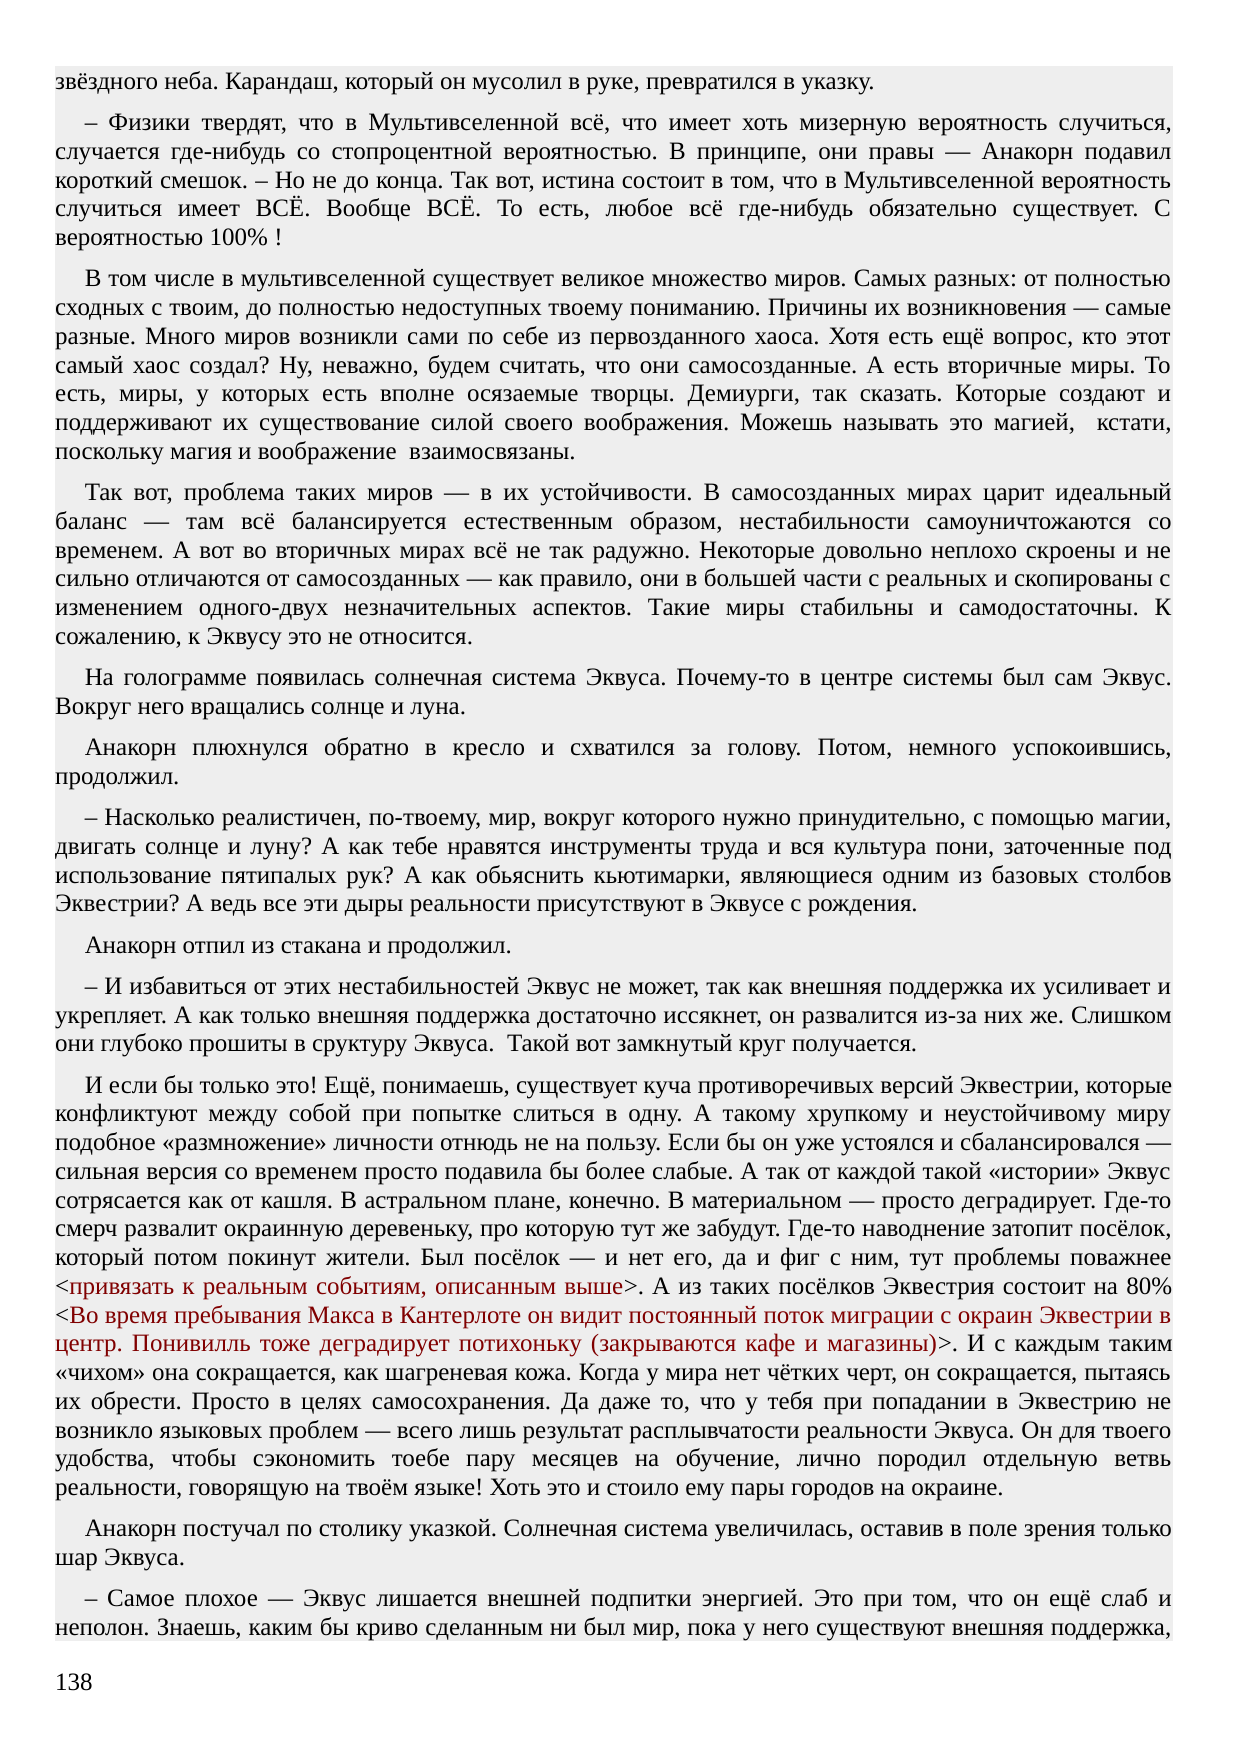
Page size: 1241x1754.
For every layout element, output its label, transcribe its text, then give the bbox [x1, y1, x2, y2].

text Анакорн плюхнулся обратно в кресло и схватился за голову. Потом, немного успокоившись, продолжил. [55, 732, 1173, 790]
text В том числе в мультивселенной существует великое множество миров. Самых разных: от полностью сходных с твоим, до полностью недоступных твоему пониманию. Причины их возникновения — самые разные. Много миров возникли сами по себе из первозданного хаоса. Хотя есть ещё вопрос, кто этот самый хаос создал? Ну, неважно, будем считать, что они самосозданные. А есть вторичные миры. То есть, миры, у которых есть вполне осязаемые творцы. Демиурги, так сказать. Которые создают и поддерживают их существование силой своего воображения. Можешь называть это магией, кстати, поскольку магия и воображение взаимосвязаны. [55, 263, 1173, 465]
text Так вот, проблема таких миров — в их устойчивости. В самосозданных мирах царит идеальный баланс — там всё балансируется естественным образом, нестабильности самоуничтожаются со временем. А вот во вторичных мирах всё не так радужно. Некоторые довольно неплохо скроены и не сильно отличаются от самосозданных — как правило, они в большей части с реальных и скопированы с изменением одного-двух незначительных аспектов. Такие миры стабильны и самодостаточны. К сожалению, к Эквусу это не относится. [55, 477, 1173, 650]
text – Физики твердят, что в Мультивселенной всё, что имеет хоть мизерную вероятность случиться, случается где-нибудь со стопроцентной вероятностью. В принципе, они правы — Анакорн подавил короткий смешок. – Но не до конца. Так вот, истина состоит в том, что в Мультивселенной вероятность случиться имеет ВСЁ. Вообще ВСЁ. То есть, любое всё где-нибудь обязательно существует. С вероятностью 100% ! [55, 107, 1173, 251]
text Анакорн отпил из стакана и продолжил. [55, 930, 1173, 958]
text И если бы только это! Ещё, понимаешь, существует куча противоречивых версий Эквестрии, которые конфликтуют между собой при попытке слиться в одну. А такому хрупкому и неустойчивому миру подобное «размножение» личности отнюдь не на пользу. Если бы он уже устоялся и сбалансировался — сильная версия со временем просто подавила бы более слабые. А так от каждой такой «истории» Эквус сотрясается как от кашля. В астральном плане, конечно. В материальном — просто деградирует. Где-то смерч развалит окраинную деревеньку, про которую тут же забудут. Где-то наводнение затопит посёлок, который потом покинут жители. Был посёлок — и нет его, да и фиг с ним, тут проблемы поважнее <привязать к реальным событиям, описанным выше>. А из таких посёлков Эквестрия состоит на 80% <Во время пребывания Макса в Кантерлоте он видит постоянный поток миграции с окраин Эквестрии в центр. Понивилль тоже деградирует потихоньку (закрываются кафе и магазины)>. И с каждым таким «чихом» она сокращается, как шагреневая кожа. Когда у мира нет чётких черт, он сокращается, пытаясь их обрести. Просто в целях самосохранения. Да даже то, что у тебя при попадании в Эквестрию не возникло языковых проблем — всего лишь результат расплывчатости реальности Эквуса. Он для твоего удобства, чтобы сэкономить тоебе пару месяцев на обучение, лично породил отдельную ветвь реальности, говорящую на твоём языке! Хоть это и стоило ему пары городов на окраине. [55, 1070, 1173, 1501]
text – Самое плохое — Эквус лишается внешней подпитки энергией. Это при том, что он ещё слаб и неполон. Знаешь, каким бы криво сделанным ни был мир, пока у него существуют внешняя поддержка, [55, 1583, 1173, 1641]
text – Насколько реалистичен, по-твоему, мир, вокруг которого нужно принудительно, с помощью магии, двигать солнце и луну? А как тебе нравятся инструменты труда и вся культура пони, заточенные под использование пятипалых рук? А как обьяснить кьютимарки, являющиеся одним из базовых столбов Эквестрии? А ведь все эти дыры реальности присутствуют в Эквусе с рождения. [55, 802, 1173, 917]
text – И избавиться от этих нестабильностей Эквус не может, так как внешняя поддержка их усиливает и укрепляет. А как только внешняя поддержка достаточно иссякнет, он развалится из-за них же. Слишком они глубоко прошиты в сруктуру Эквуса. Такой вот замкнутый круг получается. [55, 971, 1173, 1057]
text На голограмме появилась солнечная система Эквуса. Почему-то в центре системы был сам Эквус. Вокруг него вращались солнце и луна. [55, 662, 1173, 720]
text звёздного неба. Карандаш, который он мусолил в руке, превратился в указку. [55, 66, 1173, 95]
text Анакорн постучал по столику указкой. Солнечная система увеличилась, оставив в поле зрения только шар Эквуса. [55, 1513, 1173, 1571]
